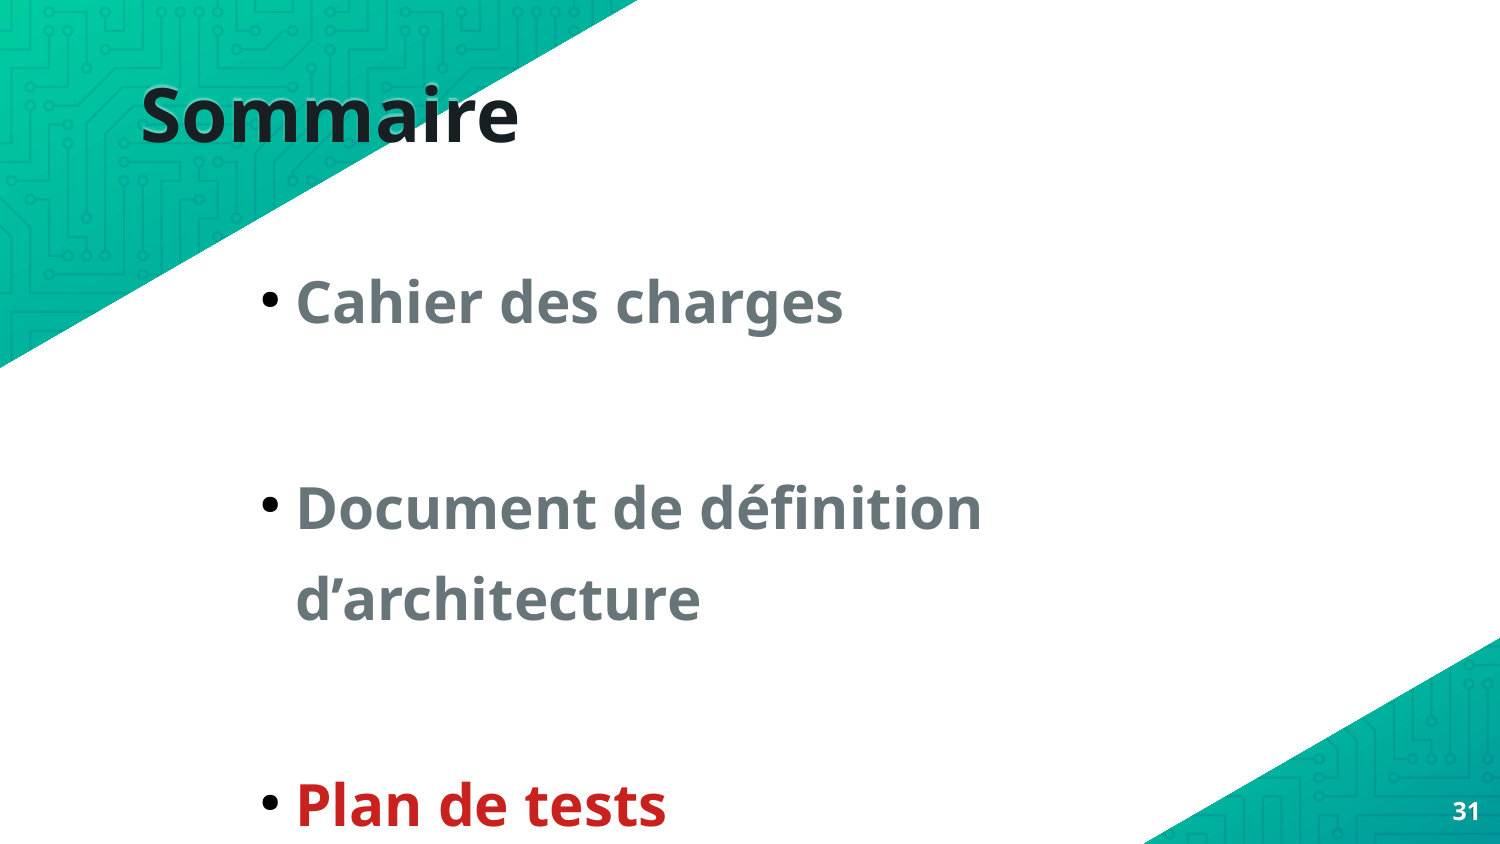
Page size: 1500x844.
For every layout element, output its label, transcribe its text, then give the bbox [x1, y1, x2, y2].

slide_number [1391, 779, 1482, 844]
title Sommaire [140, 78, 1360, 160]
list Cahier des charges Document de définition d’architecture Plan de tests [259, 249, 1371, 764]
